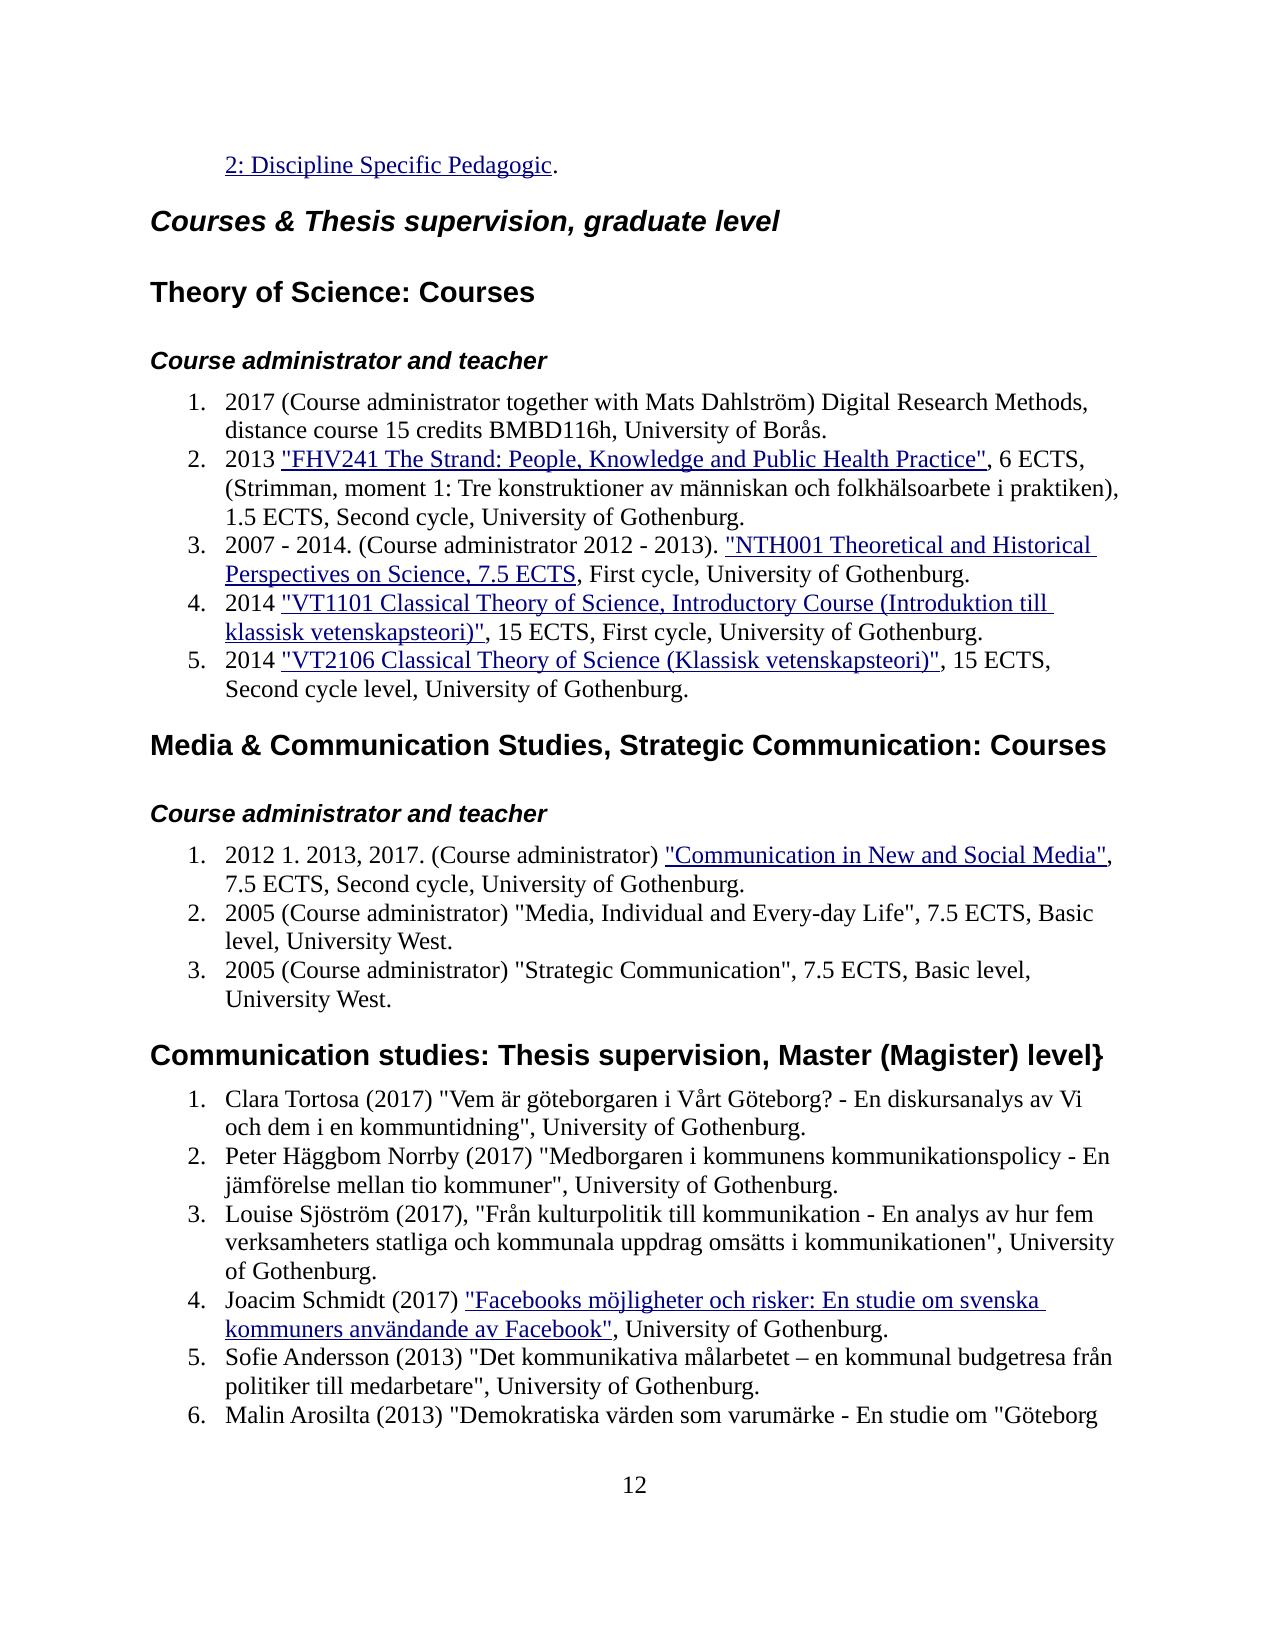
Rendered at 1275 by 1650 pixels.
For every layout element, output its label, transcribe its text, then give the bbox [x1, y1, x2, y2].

subtitle Communication studies: Thesis supervision, Master (Magister) level} [150, 1038, 1125, 1071]
list Malin Arosilta (2013) "Demokratiska värden som varumärke - En studie om "Göteborg [187, 1400, 1125, 1429]
list 2014 "VT2106 Classical Theory of Science (Klassisk vetenskapsteori)", 15 ECTS, Second cycle level, University of Gothenburg. [187, 646, 1125, 703]
list Clara Tortosa (2017) "Vem är göteborgaren i Vårt Göteborg? - En diskursanalys av Vi och dem i en kommuntidning", University of Gothenburg. [187, 1084, 1125, 1141]
list 2007 - 2014. (Course administrator 2012 - 2013). "NTH001 Theoretical and Historical Perspectives on Science, 7.5 ECTS, First cycle, University of Gothenburg. [187, 531, 1125, 588]
list 2012 1. 2013, 2017. (Course administrator) "Communication in New and Social Media", 7.5 ECTS, Second cycle, University of Gothenburg. [187, 840, 1125, 898]
list 2013 "FHV241 The Strand: People, Knowledge and Public Health Practice", 6 ECTS, (Strimman, moment 1: Tre konstruktioner av människan och folkhälsoarbete i praktiken), 1.5 ECTS, Second cycle, University of Gothenburg. [187, 444, 1125, 531]
list Peter Häggbom Norrby (2017) "Medborgaren i kommunens kommunikationspolicy - En jämförelse mellan tio kommuner", University of Gothenburg. [187, 1141, 1125, 1199]
list 2017 (Course administrator together with Mats Dahlström) Digital Research Methods, distance course 15 credits BMBD116h, University of Borås. [187, 387, 1125, 444]
list 2: Discipline Specific Pedagogic. [187, 150, 1125, 179]
list 2005 (Course administrator) "Media, Individual and Every-day Life", 7.5 ECTS, Basic level, University West. [187, 898, 1125, 955]
list Louise Sjöström (2017), "Från kulturpolitik till kommunikation - En analys av hur fem verksamheters statliga och kommunala uppdrag omsätts i kommunikationen", University of Gothenburg. [187, 1199, 1125, 1285]
subtitle Theory of Science: Courses [150, 275, 1125, 308]
list 2014 "VT1101 Classical Theory of Science, Introductory Course (Introduktion till klassisk vetenskapsteori)", 15 ECTS, First cycle, University of Gothenburg. [187, 588, 1125, 646]
subtitle Course administrator and teacher [150, 346, 1125, 374]
subtitle Media & Communication Studies, Strategic Communication: Courses [150, 728, 1125, 762]
subtitle Courses & Thesis supervision, graduate level [150, 204, 1125, 237]
list Joacim Schmidt (2017) "Facebooks möjligheter och risker: En studie om svenska kommuners användande av Facebook", University of Gothenburg. [187, 1285, 1125, 1342]
list Sofie Andersson (2013) "Det kommunikativa målarbetet – en kommunal budgetresa från politiker till medarbetare", University of Gothenburg. [187, 1342, 1125, 1400]
list 2005 (Course administrator) "Strategic Communication", 7.5 ECTS, Basic level, University West. [187, 955, 1125, 1013]
subtitle Course administrator and teacher [150, 799, 1125, 828]
